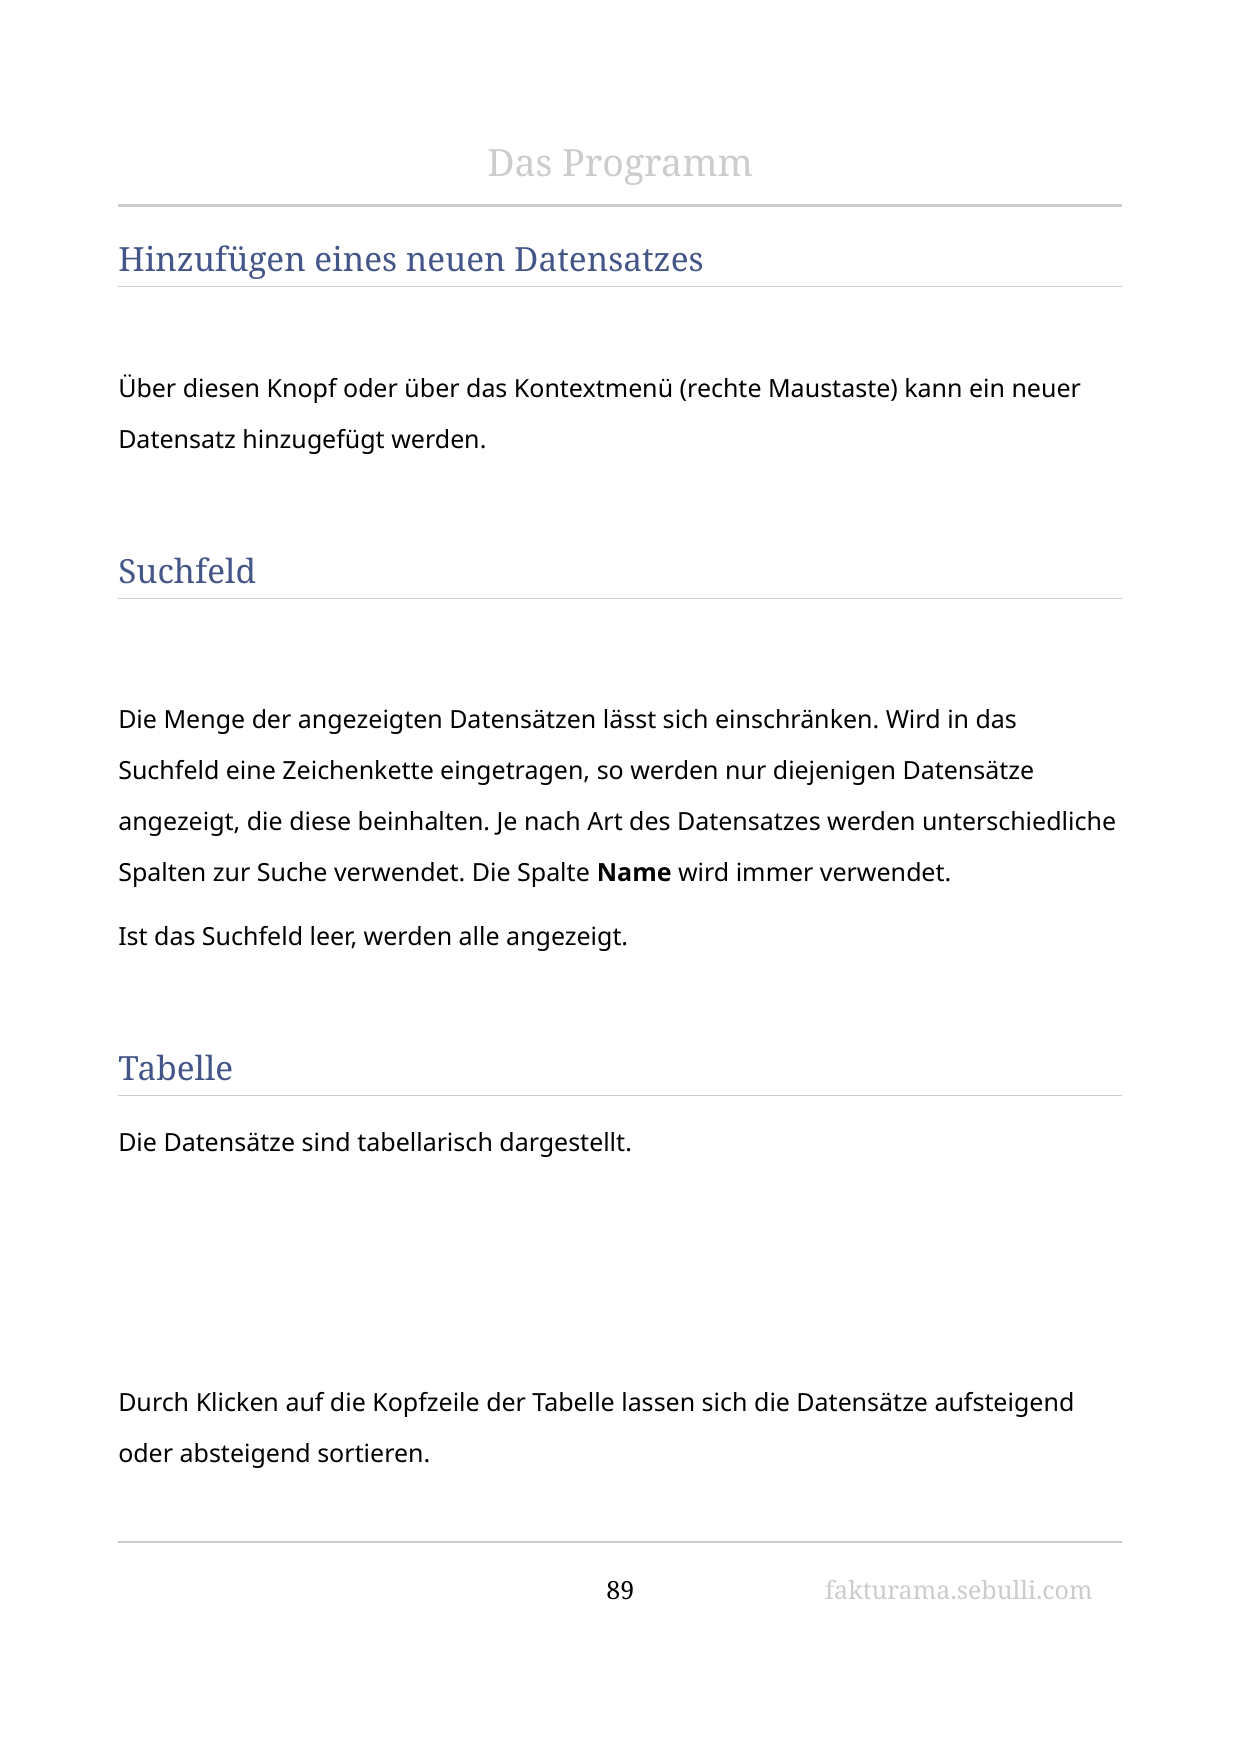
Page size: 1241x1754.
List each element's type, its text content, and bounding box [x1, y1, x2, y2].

text Durch Klicken auf die Kopfzeile der Tabelle lassen sich die Datensätze aufsteigend oder absteigend sortieren. [118, 1384, 1122, 1469]
subtitle Hinzufügen eines neuen Datensatzes [118, 236, 1122, 286]
text Ist das Suchfeld leer, werden alle angezeigt. [118, 918, 1122, 953]
subtitle Suchfeld [118, 547, 1122, 598]
text Über diesen Knopf oder über das Kontextmenü (rechte Maustaste) kann ein neuer Datensatz hinzugefügt werden. [118, 370, 1122, 455]
text Die Datensätze sind tabellarisch dargestellt. [118, 1124, 1122, 1158]
text Die Menge der angezeigten Datensätzen lässt sich einschränken. Wird in das Suchfeld eine Zeichenkette eingetragen, so werden nur diejenigen Datensätze angezeigt, die diese beinhalten. Je nach Art des Datensatzes werden unterschiedliche Spalten zur Suche verwendet. Die Spalte Name wird immer verwendet. [118, 702, 1122, 889]
subtitle Tabelle [118, 1044, 1122, 1095]
